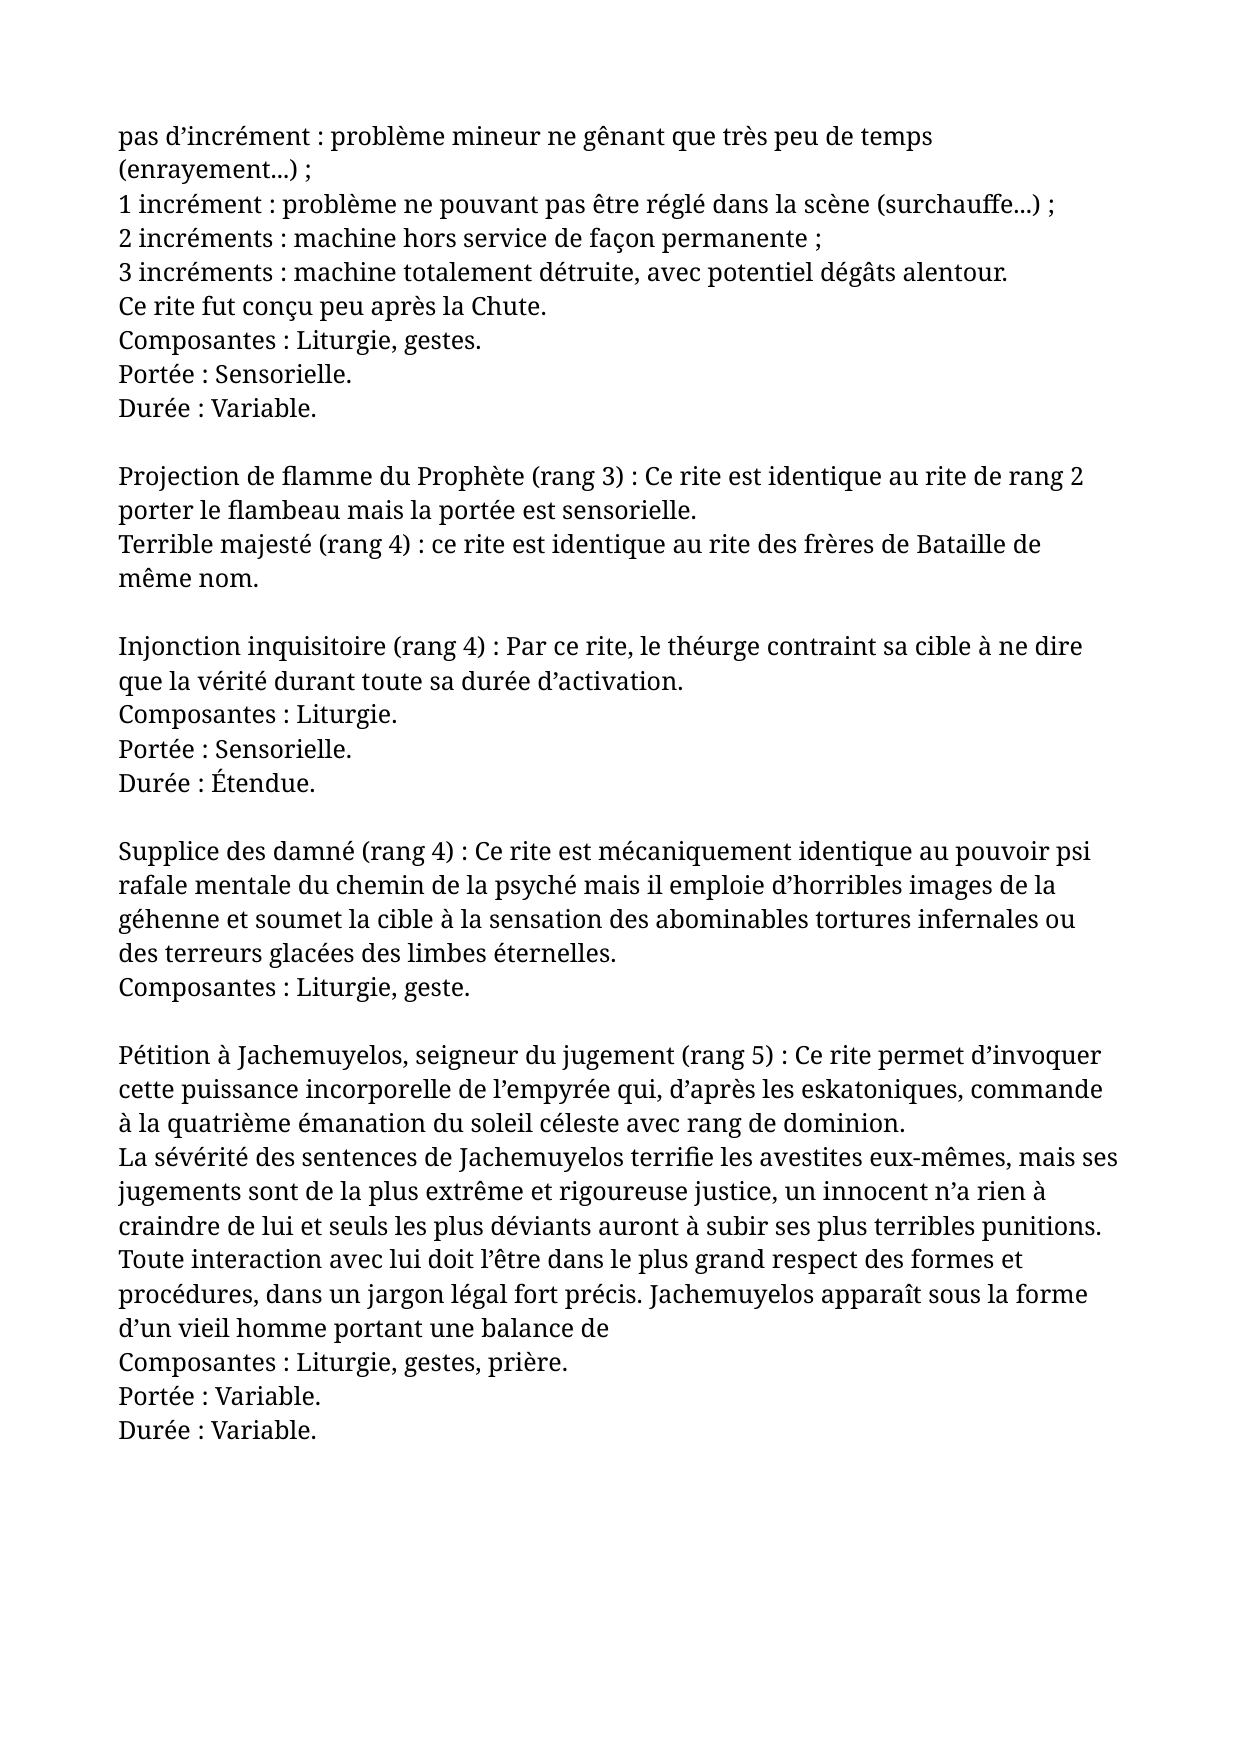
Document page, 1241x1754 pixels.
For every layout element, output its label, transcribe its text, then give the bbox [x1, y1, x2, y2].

text 2 incréments : machine hors service de façon permanente ; [118, 220, 1122, 254]
text Composantes : Liturgie, gestes. [118, 322, 1122, 357]
text Composantes : Liturgie, gestes, prière. [118, 1344, 1122, 1378]
text 1 incrément : problème ne pouvant pas être réglé dans la scène (surchauffe...) ; [118, 186, 1122, 220]
text Composantes : Liturgie, geste. [118, 970, 1122, 1004]
text Projection de flamme du Prophète (rang 3) : Ce rite est identique au rite de rang 2 porter le flambeau mais la portée est sensorielle. [118, 459, 1122, 527]
text Supplice des damné (rang 4) : Ce rite est mécaniquement identique au pouvoir psi rafale mentale du chemin de la psyché mais il emploie d’horribles images de la géhenne et soumet la cible à la sensation des abominables tortures infernales ou des terreurs glacées des limbes éternelles. [118, 833, 1122, 970]
text 3 incréments : machine totalement détruite, avec potentiel dégâts alentour. [118, 254, 1122, 288]
text Pétition à Jachemuyelos, seigneur du jugement (rang 5) : Ce rite permet d’invoquer cette puissance incorporelle de l’empyrée qui, d’après les eskatoniques, commande à la quatrième émanation du soleil céleste avec rang de dominion. [118, 1038, 1122, 1140]
text Injonction inquisitoire (rang 4) : Par ce rite, le théurge contraint sa cible à ne dire que la vérité durant toute sa durée d’activation. [118, 629, 1122, 697]
text Durée : Étendue. [118, 765, 1122, 799]
text Durée : Variable. [118, 1412, 1122, 1447]
text Terrible majesté (rang 4) : ce rite est identique au rite des frères de Bataille de même nom. [118, 527, 1122, 595]
text Portée : Sensorielle. [118, 357, 1122, 391]
text Ce rite fut conçu peu après la Chute. [118, 288, 1122, 322]
text pas d’incrément : problème mineur ne gênant que très peu de temps (enrayement...) ; [118, 118, 1122, 186]
text Composantes : Liturgie. [118, 697, 1122, 731]
text Portée : Variable. [118, 1378, 1122, 1412]
text La sévérité des sentences de Jachemuyelos terrifie les avestites eux-mêmes, mais ses jugements sont de la plus extrême et rigoureuse justice, un innocent n’a rien à craindre de lui et seuls les plus déviants auront à subir ses plus terribles punitions. Toute interaction avec lui doit l’être dans le plus grand respect des formes et procédures, dans un jargon légal fort précis. Jachemuyelos apparaît sous la forme d’un vieil homme portant une balance de [118, 1140, 1122, 1344]
text Portée : Sensorielle. [118, 731, 1122, 765]
text Durée : Variable. [118, 391, 1122, 425]
